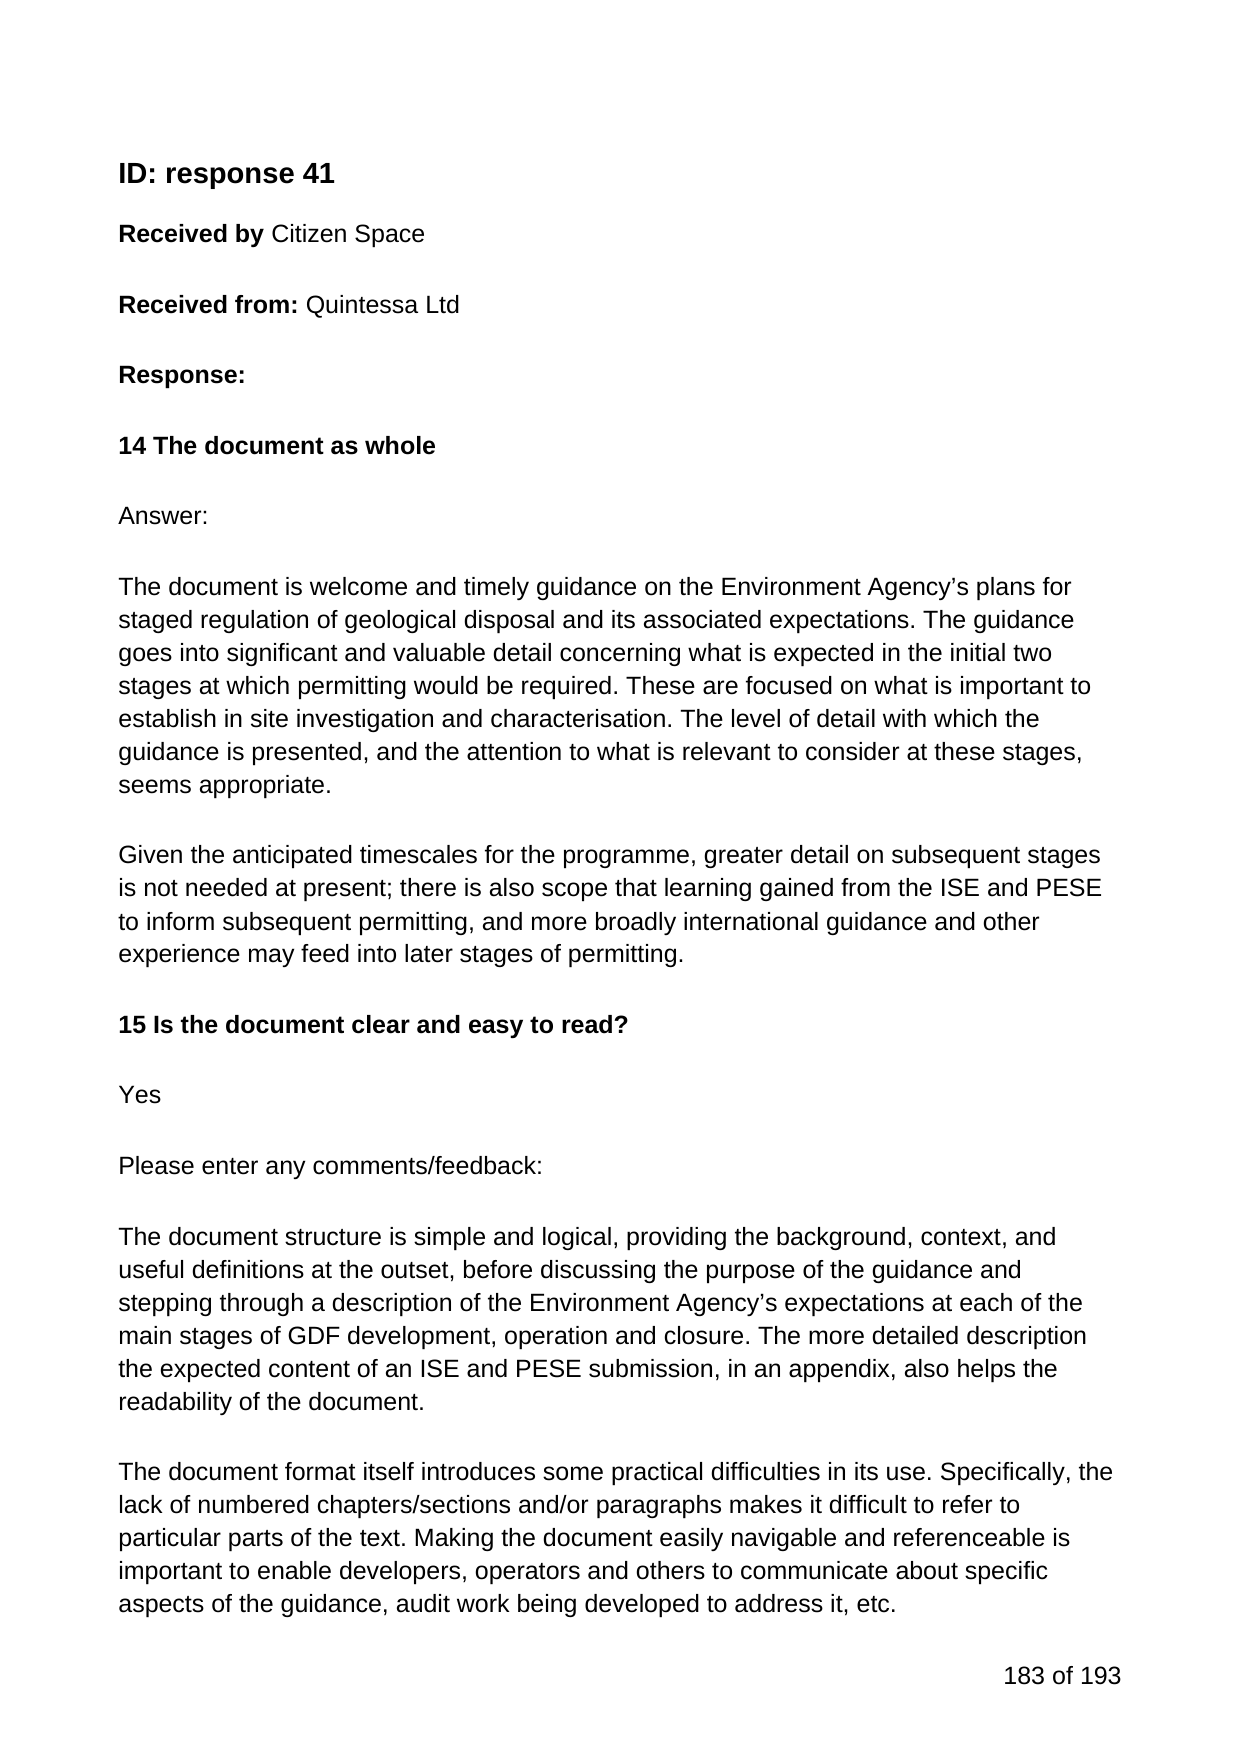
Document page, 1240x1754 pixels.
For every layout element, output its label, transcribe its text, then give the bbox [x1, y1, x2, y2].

text Please enter any comments/feedback: [118, 1151, 1121, 1180]
text Yes [118, 1081, 1121, 1109]
subtitle ID: response 41 [118, 156, 1121, 189]
text Received by Citizen Space [118, 219, 1121, 248]
text Received from: Quintessa Ltd [118, 290, 1121, 318]
text Response: [118, 360, 1121, 389]
text Given the anticipated timescales for the programme, greater detail on subsequent stages is not needed at present; there is also scope that learning gained from the ISE and PESE to inform subsequent permitting, and more broadly international guidance and other experience may feed into later stages of permitting. [118, 840, 1121, 968]
text The document format itself introduces some practical difficulties in its use. Specifically, the lack of numbered chapters/sections and/or paragraphs makes it difficult to refer to particular parts of the text. Making the document easily navigable and referenceable is important to enable developers, operators and others to communicate about specific aspects of the guidance, audit work being developed to address it, etc. [118, 1457, 1121, 1618]
text The document is welcome and timely guidance on the Environment Agency’s plans for staged regulation of geological disposal and its associated expectations. The guidance goes into significant and valuable detail concerning what is expected in the initial two stages at which permitting would be required. These are focused on what is important to establish in site investigation and characterisation. The level of detail with which the guidance is presented, and the attention to what is relevant to consider at these stages, seems appropriate. [118, 572, 1121, 799]
text Answer: [118, 501, 1121, 530]
text The document structure is simple and logical, providing the background, context, and useful definitions at the outset, before discussing the purpose of the guidance and stepping through a description of the Environment Agency’s expectations at each of the main stages of GDF development, operation and closure. The more detailed description the expected content of an ISE and PESE submission, in an appendix, also helps the readability of the document. [118, 1222, 1121, 1415]
text 15 Is the document clear and easy to read? [118, 1010, 1121, 1039]
text 14 The document as whole [118, 431, 1121, 459]
